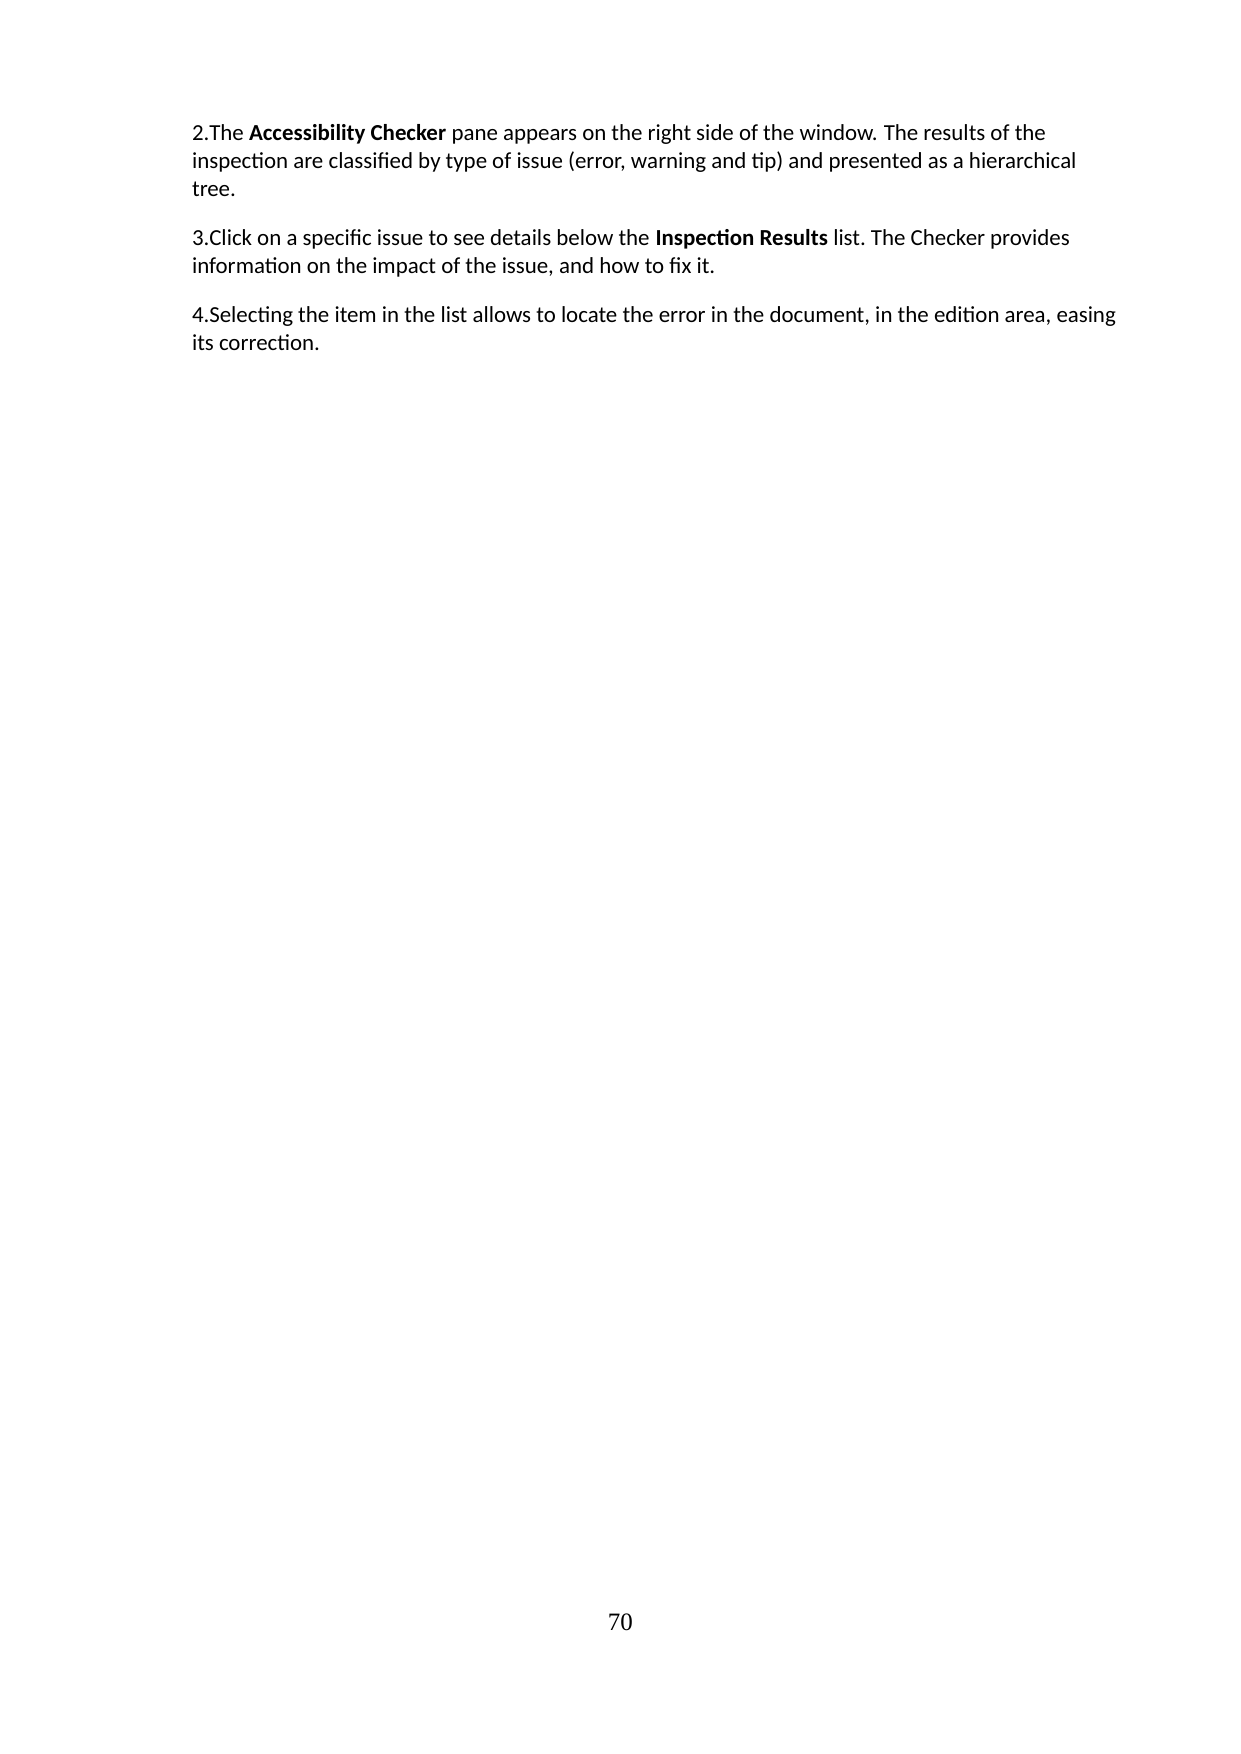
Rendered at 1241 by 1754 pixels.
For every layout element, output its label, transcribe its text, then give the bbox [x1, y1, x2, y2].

list Click on a specific issue to see details below the Inspection Results list. The Checker provides information on the impact of the issue, and how to fix it. [118, 223, 1122, 279]
list Selecting the item in the list allows to locate the error in the document, in the edition area, easing its correction. [118, 300, 1122, 356]
list The Accessibility Checker pane appears on the right side of the window. The results of the inspection are classified by type of issue (error, warning and tip) and presented as a hierarchical tree. [118, 118, 1122, 202]
